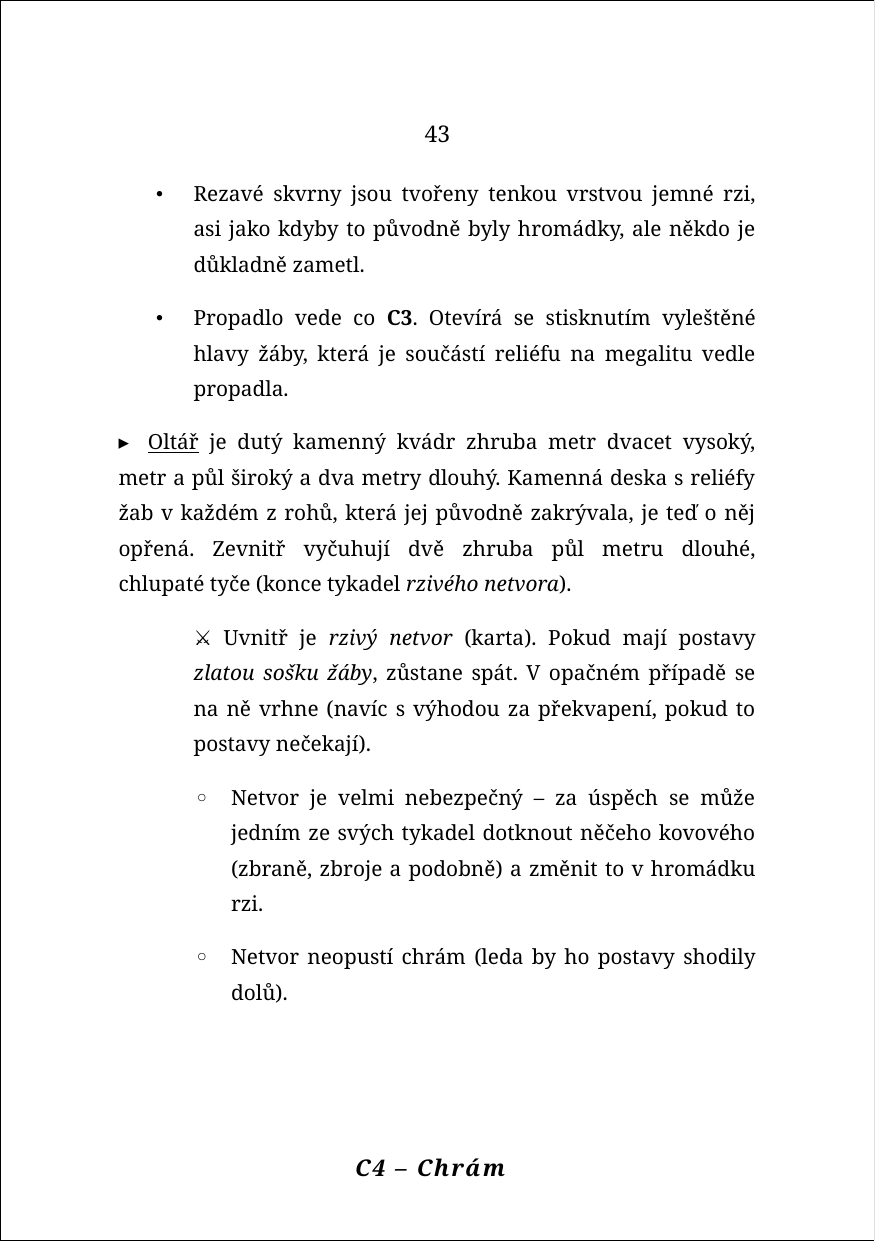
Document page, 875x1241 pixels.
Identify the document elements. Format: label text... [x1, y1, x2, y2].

list Propadlo vede co C3. Otevírá se stisknutím vyleštěné hlavy žáby, která je součástí reliéfu na megalitu vedle propadla. [156, 303, 756, 403]
list Rezavé skvrny jsou tvořeny tenkou vrstvou jemné rzi, asi jako kdyby to původně byly hromádky, ale někdo je důkladně zametl. [156, 179, 756, 278]
list ⚔ Uvnitř je rzivý netvor (karta). Pokud mají postavy zlatou sošku žáby, zůstane spát. V opačném případě se na ně vrhne (navíc s výhodou za překvapení, pokud to postavy nečekají). [156, 623, 756, 758]
list Netvor je velmi nebezpečný – za úspěch se může jedním ze svých tykadel dotknout něčeho kovového (zbraně, zbroje a podobně) a změnit to v hromádku rzi. [193, 783, 756, 918]
text ▸ Oltář je dutý kamenný kvádr zhruba metr dvacet vysoký, metr a půl široký a dva metry dlouhý. Kamenná deska s reliéfy žab v každém z rohů, která jej původně zakrývala, je teď o něj opřená. Zevnitř vyčuhují dvě zhruba půl metru dlouhé, chlupaté tyče (konce tykadel rzivého netvora). [118, 427, 756, 598]
list Netvor neopustí chrám (leda by ho postavy shodily dolů). [193, 942, 756, 1006]
